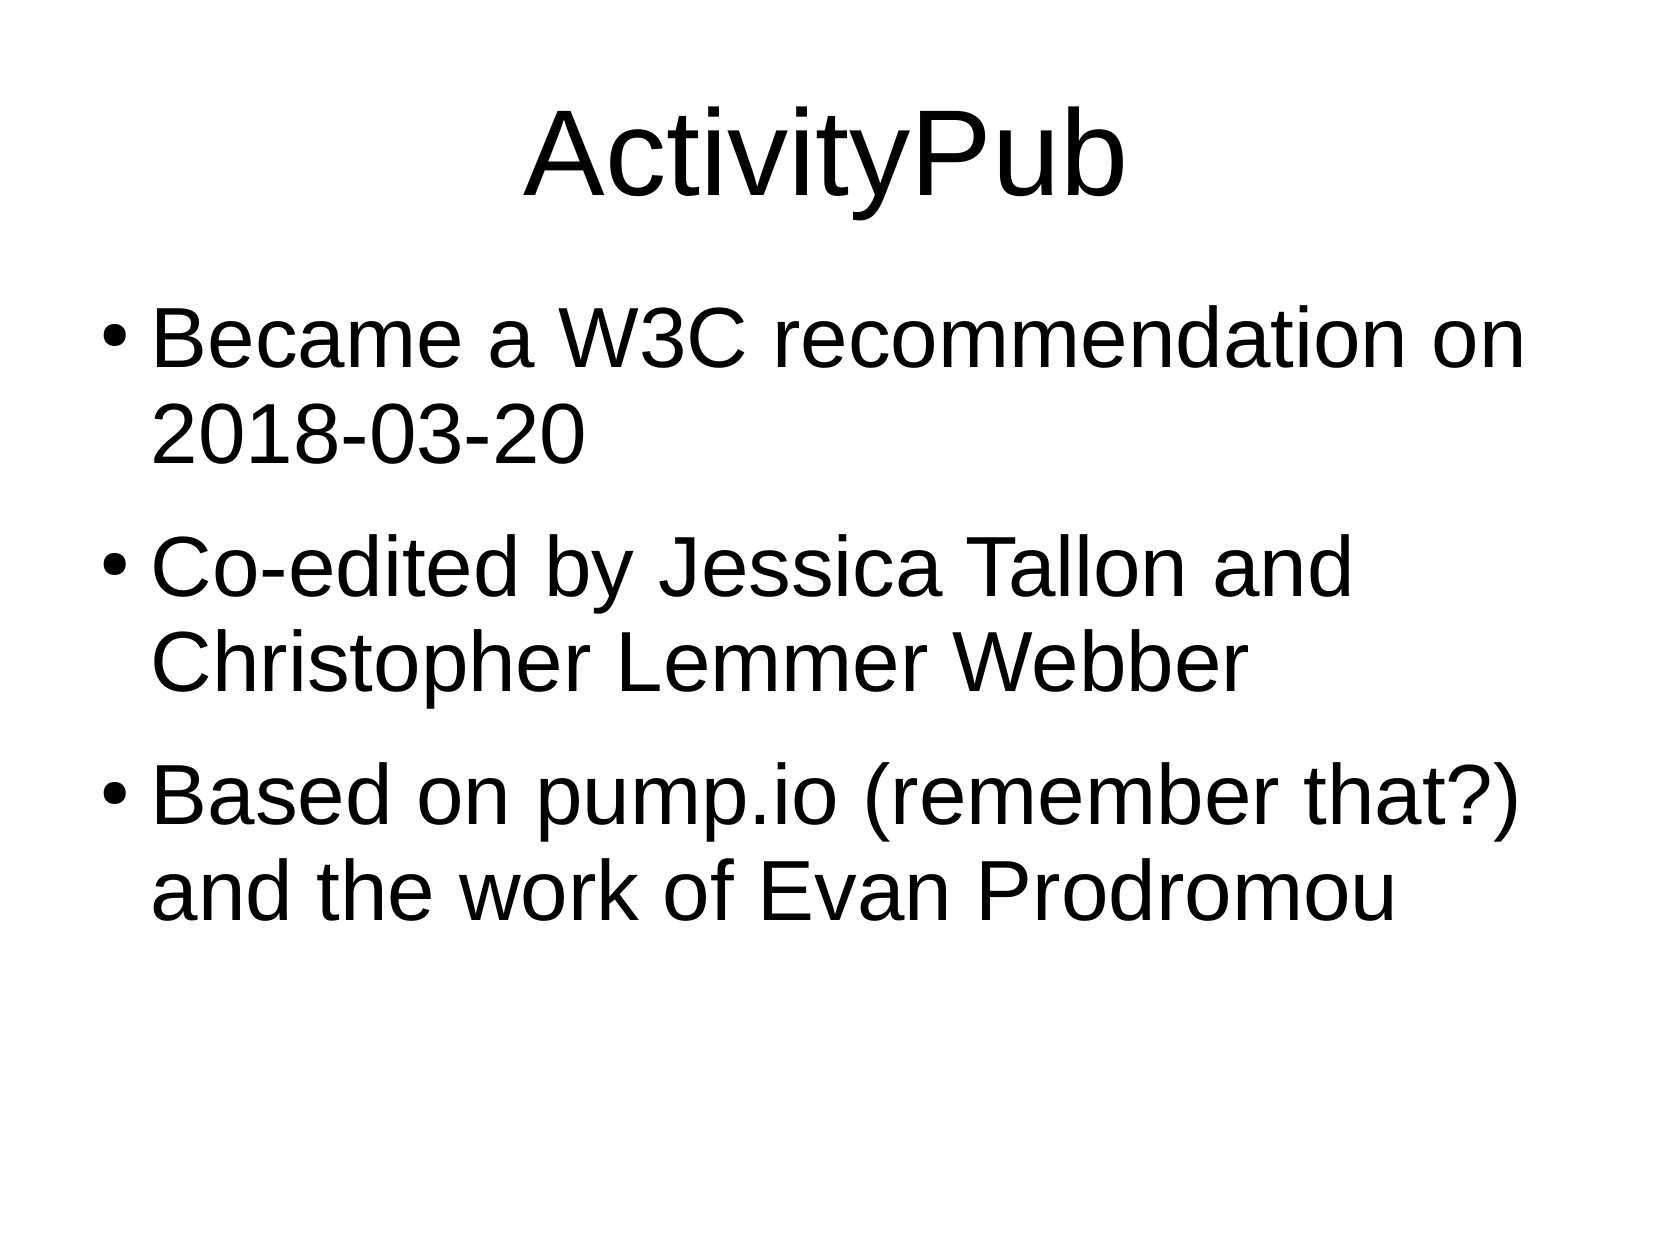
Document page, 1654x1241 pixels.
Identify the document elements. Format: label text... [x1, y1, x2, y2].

title ActivityPub [82, 49, 1571, 257]
list Became a W3C recommendation on 2018-03-20 Co-edited by Jessica Tallon and Christopher Lemmer Webber Based on pump.io (remember that?) and the work of Evan Prodromou [82, 290, 1571, 1010]
